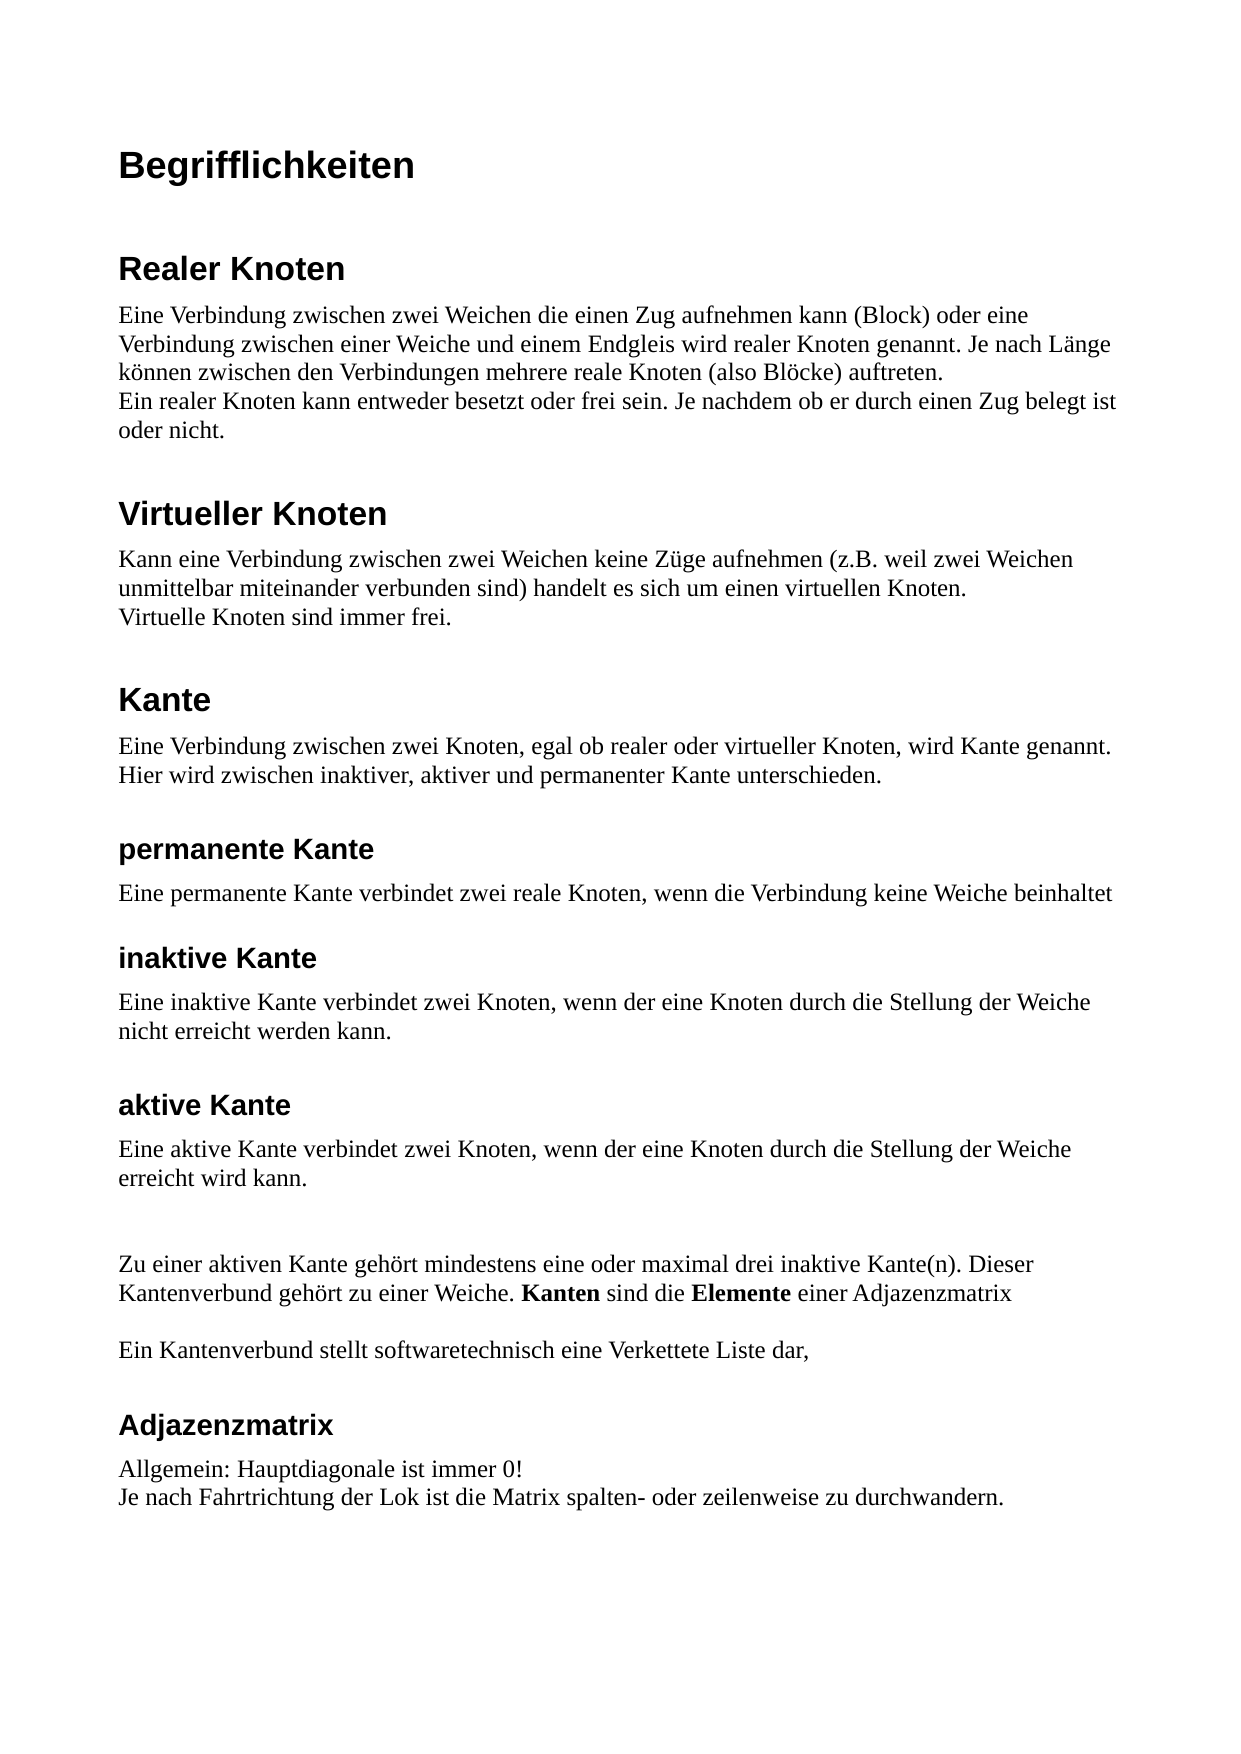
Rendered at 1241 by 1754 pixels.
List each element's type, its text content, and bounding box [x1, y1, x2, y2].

subtitle Begrifflichkeiten [118, 143, 1122, 187]
subtitle aktive Kante [118, 1088, 1122, 1122]
text Je nach Fahrtrichtung der Lok ist die Matrix spalten- oder zeilenweise zu durchwandern. [118, 1482, 1122, 1511]
text Kann eine Verbindung zwischen zwei Weichen keine Züge aufnehmen (z.B. weil zwei Weichen unmittelbar miteinander verbunden sind) handelt es sich um einen virtuellen Knoten. [118, 544, 1122, 602]
text Allgemein: Hauptdiagonale ist immer 0! [118, 1454, 1122, 1482]
text Eine Verbindung zwischen zwei Knoten, egal ob realer oder virtueller Knoten, wird Kante genannt. Hier wird zwischen inaktiver, aktiver und permanenter Kante unterschieden. [118, 731, 1122, 789]
text Virtuelle Knoten sind immer frei. [118, 602, 1122, 631]
subtitle permanente Kante [118, 832, 1122, 866]
text Eine permanente Kante verbindet zwei reale Knoten, wenn die Verbindung keine Weiche beinhaltet [118, 878, 1122, 907]
subtitle Virtueller Knoten [118, 493, 1122, 532]
text Eine inaktive Kante verbindet zwei Knoten, wenn der eine Knoten durch die Stellung der Weiche nicht erreicht werden kann. [118, 987, 1122, 1044]
text Zu einer aktiven Kante gehört mindestens eine oder maximal drei inaktive Kante(n). Dieser Kantenverbund gehört zu einer Weiche. Kanten sind die Elemente einer Adjazenzmatrix [118, 1249, 1122, 1307]
subtitle Adjazenzmatrix [118, 1407, 1122, 1441]
text Ein realer Knoten kann entweder besetzt oder frei sein. Je nachdem ob er durch einen Zug belegt ist oder nicht. [118, 386, 1122, 444]
text Eine aktive Kante verbindet zwei Knoten, wenn der eine Knoten durch die Stellung der Weiche erreicht wird kann. [118, 1134, 1122, 1192]
text Eine Verbindung zwischen zwei Weichen die einen Zug aufnehmen kann (Block) oder eine Verbindung zwischen einer Weiche und einem Endgleis wird realer Knoten genannt. Je nach Länge können zwischen den Verbindungen mehrere reale Knoten (also Blöcke) auftreten. [118, 300, 1122, 386]
subtitle inaktive Kante [118, 941, 1122, 974]
text Ein Kantenverbund stellt softwaretechnisch eine Verkettete Liste dar, [118, 1335, 1122, 1364]
subtitle Realer Knoten [118, 249, 1122, 287]
subtitle Kante [118, 680, 1122, 719]
